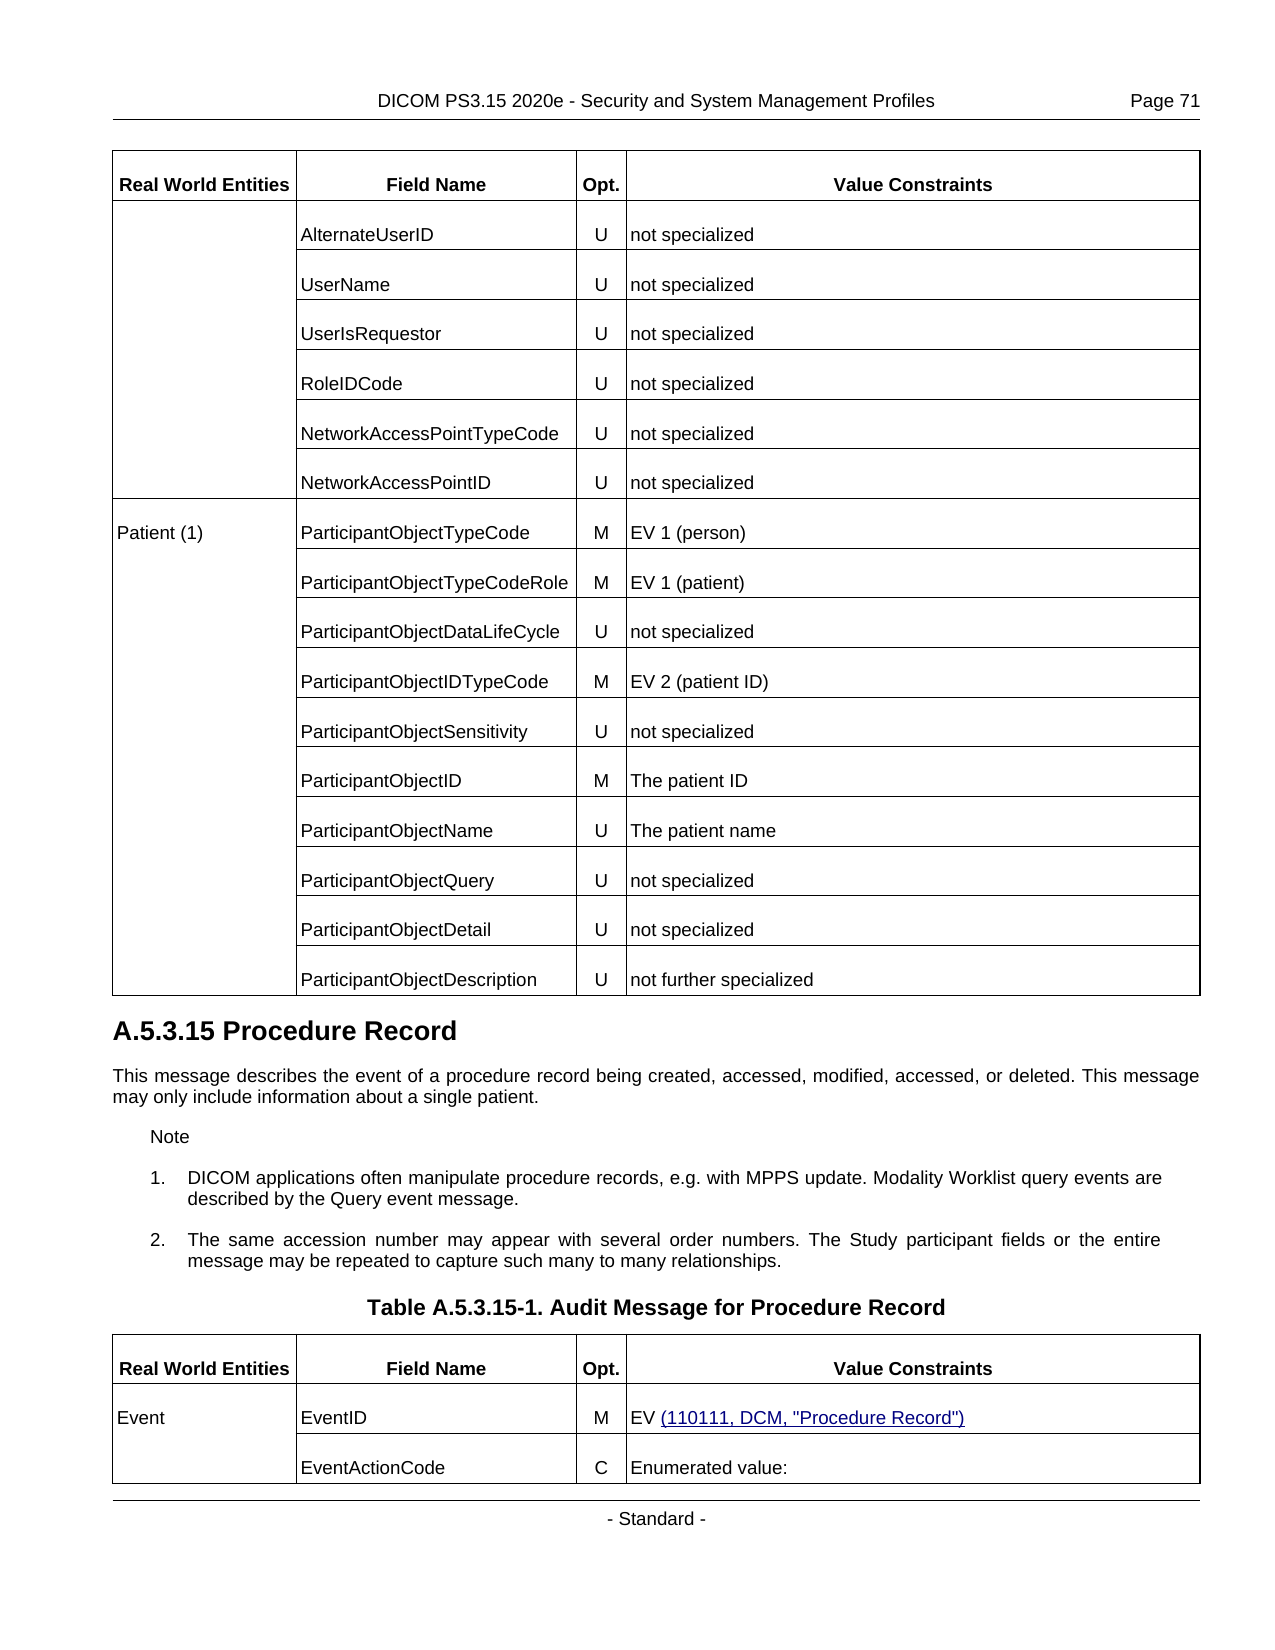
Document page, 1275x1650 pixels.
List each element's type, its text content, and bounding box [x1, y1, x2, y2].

table_cell ParticipantObjectName [297, 797, 576, 846]
table_header Real World Entities [113, 1335, 296, 1383]
table_cell EventActionCode [297, 1434, 576, 1483]
table_cell not specialized [627, 201, 1199, 249]
table_cell EventID [297, 1384, 576, 1433]
table_cell U [577, 698, 626, 746]
table_cell ParticipantObjectDataLifeCycle [297, 598, 576, 647]
table_cell Patient (1) [113, 499, 296, 995]
table_cell U [577, 847, 626, 895]
table_header Field Name [297, 1335, 576, 1383]
text Table A.5.3.15-1. Audit Message for Procedure Record [112, 1294, 1200, 1320]
table_header Value Constraints [627, 151, 1199, 200]
table_cell ParticipantObjectQuery [297, 847, 576, 895]
table_cell Event [113, 1384, 296, 1483]
table_header Opt. [577, 1335, 626, 1383]
table_header Field Name [297, 151, 576, 200]
table_cell U [577, 250, 626, 299]
table_cell ParticipantObjectTypeCode [297, 499, 576, 547]
table_cell U [577, 449, 626, 498]
table_cell ParticipantObjectSensitivity [297, 698, 576, 746]
table_header Opt. [577, 151, 626, 200]
table_cell EV 1 (patient) [627, 549, 1199, 597]
table_cell The patient ID [627, 747, 1199, 796]
table_cell NetworkAccessPointTypeCode [297, 400, 576, 448]
table_cell U [577, 797, 626, 846]
table_cell C [577, 1434, 626, 1483]
table_cell U [577, 201, 626, 249]
table_cell not specialized [627, 598, 1199, 647]
text 2. The same accession number may appear with several order numbers. The Study participant fields or the entire message may be repeated to capture such many to many relationships. [150, 1228, 1162, 1272]
table_header Value Constraints [627, 1335, 1199, 1383]
table_header Real World Entities [113, 151, 296, 200]
table_cell EV 1 (person) [627, 499, 1199, 547]
text Note [150, 1126, 1162, 1148]
table_cell not specialized [627, 250, 1199, 299]
table_cell not further specialized [627, 946, 1199, 995]
table_cell UserName [297, 250, 576, 299]
table_cell AlternateUserID [297, 201, 576, 249]
table_cell not specialized [627, 400, 1199, 448]
table_cell not specialized [627, 847, 1199, 895]
table_cell not specialized [627, 896, 1199, 945]
table_cell U [577, 300, 626, 349]
table_cell U [577, 400, 626, 448]
table_cell U [577, 946, 626, 995]
table_cell ParticipantObjectIDTypeCode [297, 648, 576, 697]
table_cell ParticipantObjectDetail [297, 896, 576, 945]
table_cell The patient name [627, 797, 1199, 846]
table_cell M [577, 549, 626, 597]
table_cell ParticipantObjectDescription [297, 946, 576, 995]
table_cell Enumerated value: [627, 1434, 1199, 1483]
table_cell M [577, 1384, 626, 1433]
text A.5.3.15 Procedure Record [112, 1014, 1200, 1046]
table_cell U [577, 896, 626, 945]
table_cell RoleIDCode [297, 350, 576, 398]
table_cell M [577, 648, 626, 697]
table_cell not specialized [627, 698, 1199, 746]
table_cell not specialized [627, 300, 1199, 349]
table_cell not specialized [627, 350, 1199, 398]
table_cell ParticipantObjectID [297, 747, 576, 796]
table_cell U [577, 350, 626, 398]
table_cell not specialized [627, 449, 1199, 498]
table_cell ParticipantObjectTypeCodeRole [297, 549, 576, 597]
table_cell EV 2 (patient ID) [627, 648, 1199, 697]
text 1. DICOM applications often manipulate procedure records, e.g. with MPPS update. Modality Worklist query events are described by the Query event message. [150, 1167, 1162, 1210]
table_cell M [577, 747, 626, 796]
table_cell EV (110111, DCM, "Procedure Record") [627, 1384, 1199, 1433]
table_cell U [577, 598, 626, 647]
table_cell M [577, 499, 626, 547]
table_cell UserIsRequestor [297, 300, 576, 349]
text This message describes the event of a procedure record being created, accessed, modified, accessed, or deleted. This message may only include information about a single patient. [112, 1064, 1200, 1108]
table_cell [113, 201, 296, 498]
table_cell NetworkAccessPointID [297, 449, 576, 498]
